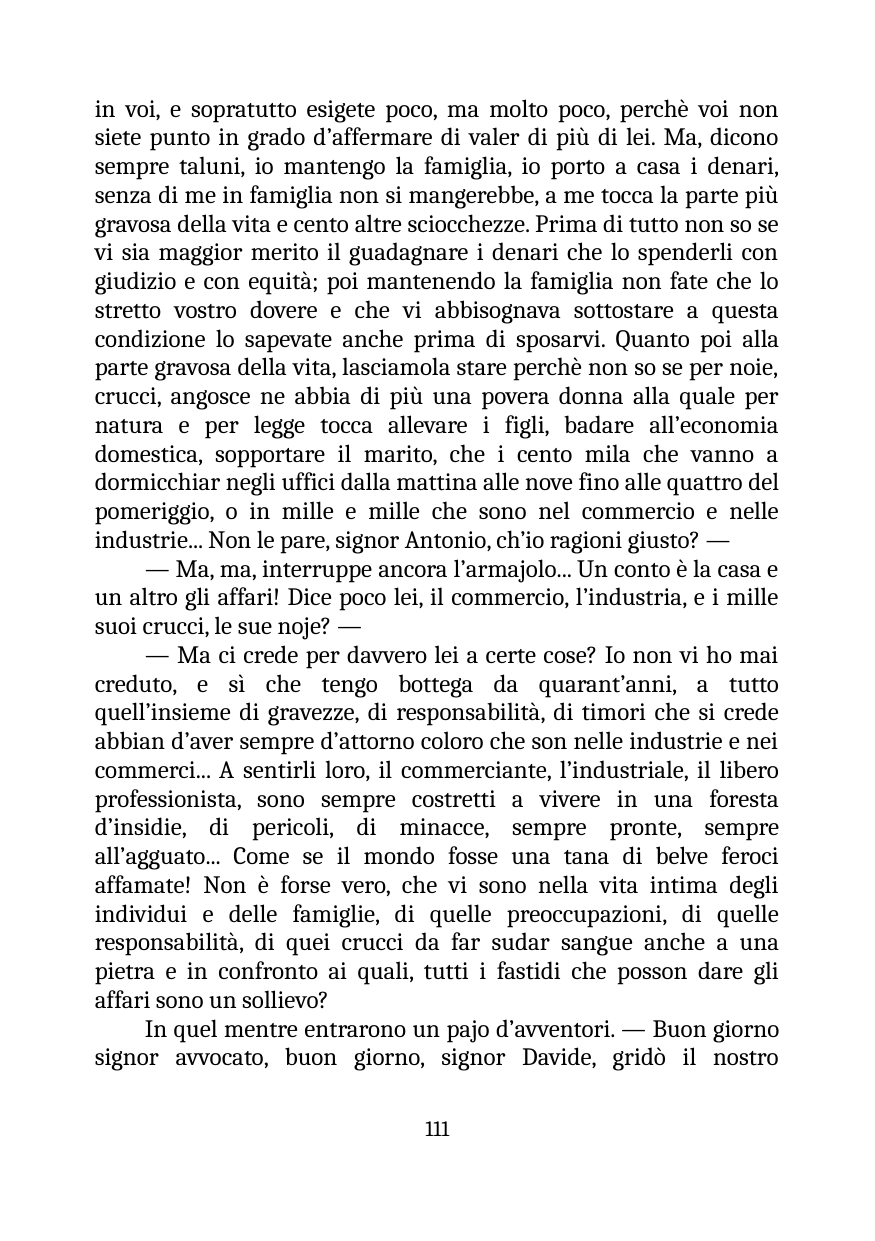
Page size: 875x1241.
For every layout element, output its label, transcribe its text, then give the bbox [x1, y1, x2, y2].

text In quel mentre entrarono un pajo d’avventori. — Buon giorno signor avvocato, buon giorno, signor Davide, gridò il nostro [94, 1014, 779, 1072]
text — Ma ci crede per davvero lei a certe cose? Io non vi ho mai creduto, e sì che tengo bottega da quarant’anni, a tutto quell’insieme di gravezze, di responsabilità, di timori che si crede abbian d’aver sempre d’attorno coloro che son nelle industrie e nei commerci... A sentirli loro, il commerciante, l’industriale, il libero professionista, sono sempre costretti a vivere in una foresta d’insidie, di pericoli, di minacce, sempre pronte, sempre all’agguato... Come se il mondo fosse una tana di belve feroci affamate! Non è forse vero, che vi sono nella vita intima degli individui e delle famiglie, di quelle preoccupazioni, di quelle responsabilità, di quei crucci da far sudar sangue anche a una pietra e in confronto ai quali, tutti i fastidi che posson dare gli affari sono un sollievo? [94, 641, 779, 1014]
text in voi, e sopratutto esigete poco, ma molto poco, perchè voi non siete punto in grado d’affermare di valer di più di lei. Ma, dicono sempre taluni, io mantengo la famiglia, io porto a casa i denari, senza di me in famiglia non si mangerebbe, a me tocca la parte più gravosa della vita e cento altre sciocchezze. Prima di tutto non so se vi sia maggior merito il guadagnare i denari che lo spenderli con giudizio e con equità; poi mantenendo la famiglia non fate che lo stretto vostro dovere e che vi abbisognava sottostare a questa condizione lo sapevate anche prima di sposarvi. Quanto poi alla parte gravosa della vita, lasciamola stare perchè non so se per noie, crucci, angosce ne abbia di più una povera donna alla quale per natura e per legge tocca allevare i figli, badare all’economia domestica, sopportare il marito, che i cento mila che vanno a dormicchiar negli uffici dalla mattina alle nove fino alle quattro del pomeriggio, o in mille e mille che sono nel commercio e nelle industrie... Non le pare, signor Antonio, ch’io ragioni giusto? — [94, 94, 779, 554]
text — Ma, ma, interruppe ancora l’armajolo... Un conto è la casa e un altro gli affari! Dice poco lei, il commercio, l’industria, e i mille suoi crucci, le sue noje? — [94, 554, 779, 641]
